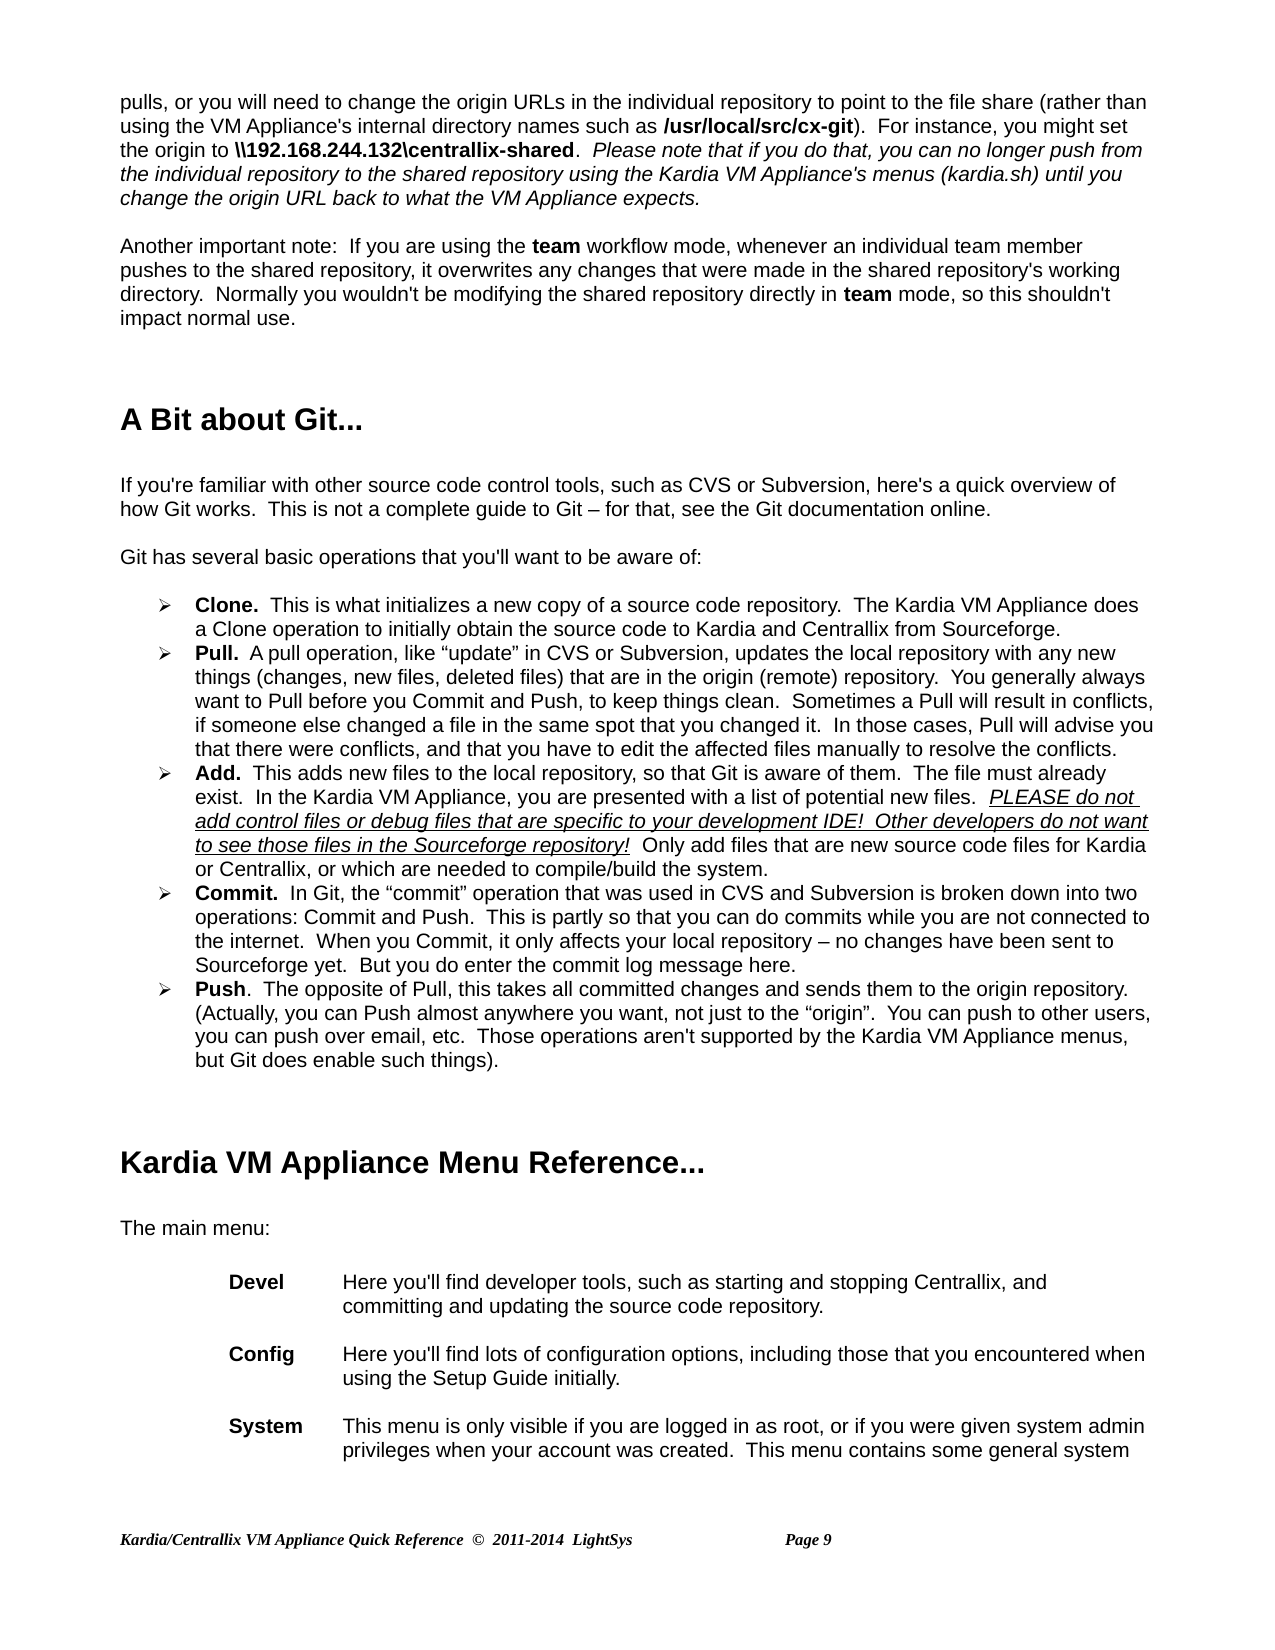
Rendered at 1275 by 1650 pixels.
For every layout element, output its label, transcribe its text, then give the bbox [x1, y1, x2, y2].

table_cell This menu is only visible if you are logged in as root, or if you were given system admin privileges when your account was created. This menu contains some general system [337, 1408, 1155, 1467]
text Kardia VM Appliance Menu Reference... [120, 1144, 1155, 1180]
list Add. This adds new files to the local repository, so that Git is aware of them. The file must already exist. In the Kardia VM Appliance, you are presented with a list of potential new files. PLEASE do not add control files or debug files that are specific to your development IDE! Other developers do not want to see those files in the Sourceforge repository! Only add files that are new source code files for Kardia or Centrallix, or which are needed to compile/build the system. [157, 761, 1155, 881]
list Pull. A pull operation, like “update” in CVS or Subversion, updates the local repository with any new things (changes, new files, deleted files) that are in the origin (remote) repository. You generally always want to Pull before you Commit and Push, to keep things clean. Sometimes a Pull will result in conflicts, if someone else changed a file in the same spot that you changed it. In those cases, Pull will advise you that there were conflicts, and that you have to edit the affected files manually to resolve the conflicts. [157, 641, 1155, 761]
table_header Here you'll find developer tools, such as starting and stopping Centrallix, and committing and updating the source code repository. [337, 1264, 1155, 1336]
table_header Devel [223, 1264, 337, 1336]
text pulls, or you will need to change the origin URLs in the individual repository to point to the file share (rather than using the VM Appliance's internal directory names such as /usr/local/src/cx-git). For instance, you might set the origin to \\192.168.244.132\centrallix-shared. Please note that if you do that, you can no longer push from the individual repository to the shared repository using the Kardia VM Appliance's menus (kardia.sh) until you change the origin URL back to what the VM Appliance expects. [120, 90, 1155, 210]
table_cell Config [223, 1336, 337, 1408]
text If you're familiar with other source code control tools, such as CVS or Subversion, here's a quick overview of how Git works. This is not a complete guide to Git – for that, see the Git documentation online. [120, 473, 1155, 521]
list Clone. This is what initializes a new copy of a source code repository. The Kardia VM Appliance does a Clone operation to initially obtain the source code to Kardia and Centrallix from Sourceforge. [157, 593, 1155, 641]
text The main menu: [120, 1216, 1155, 1240]
text Git has several basic operations that you'll want to be aware of: [120, 545, 1155, 569]
list Push. The opposite of Pull, this takes all committed changes and sends them to the origin repository. (Actually, you can Push almost anywhere you want, not just to the “origin”. You can push to other users, you can push over email, etc. Those operations aren't supported by the Kardia VM Appliance menus, but Git does enable such things). [157, 976, 1155, 1072]
text A Bit about Git... [120, 401, 1155, 437]
table_cell Here you'll find lots of configuration options, including those that you encountered when using the Setup Guide initially. [337, 1336, 1155, 1408]
table_cell System [223, 1408, 337, 1467]
list Commit. In Git, the “commit” operation that was used in CVS and Subversion is broken down into two operations: Commit and Push. This is partly so that you can do commits while you are not connected to the internet. When you Commit, it only affects your local repository – no changes have been sent to Sourceforge yet. But you do enter the commit log message here. [157, 881, 1155, 976]
text Another important note: If you are using the team workflow mode, whenever an individual team member pushes to the shared repository, it overwrites any changes that were made in the shared repository's working directory. Normally you wouldn't be modifying the shared repository directly in team mode, so this shouldn't impact normal use. [120, 234, 1155, 329]
